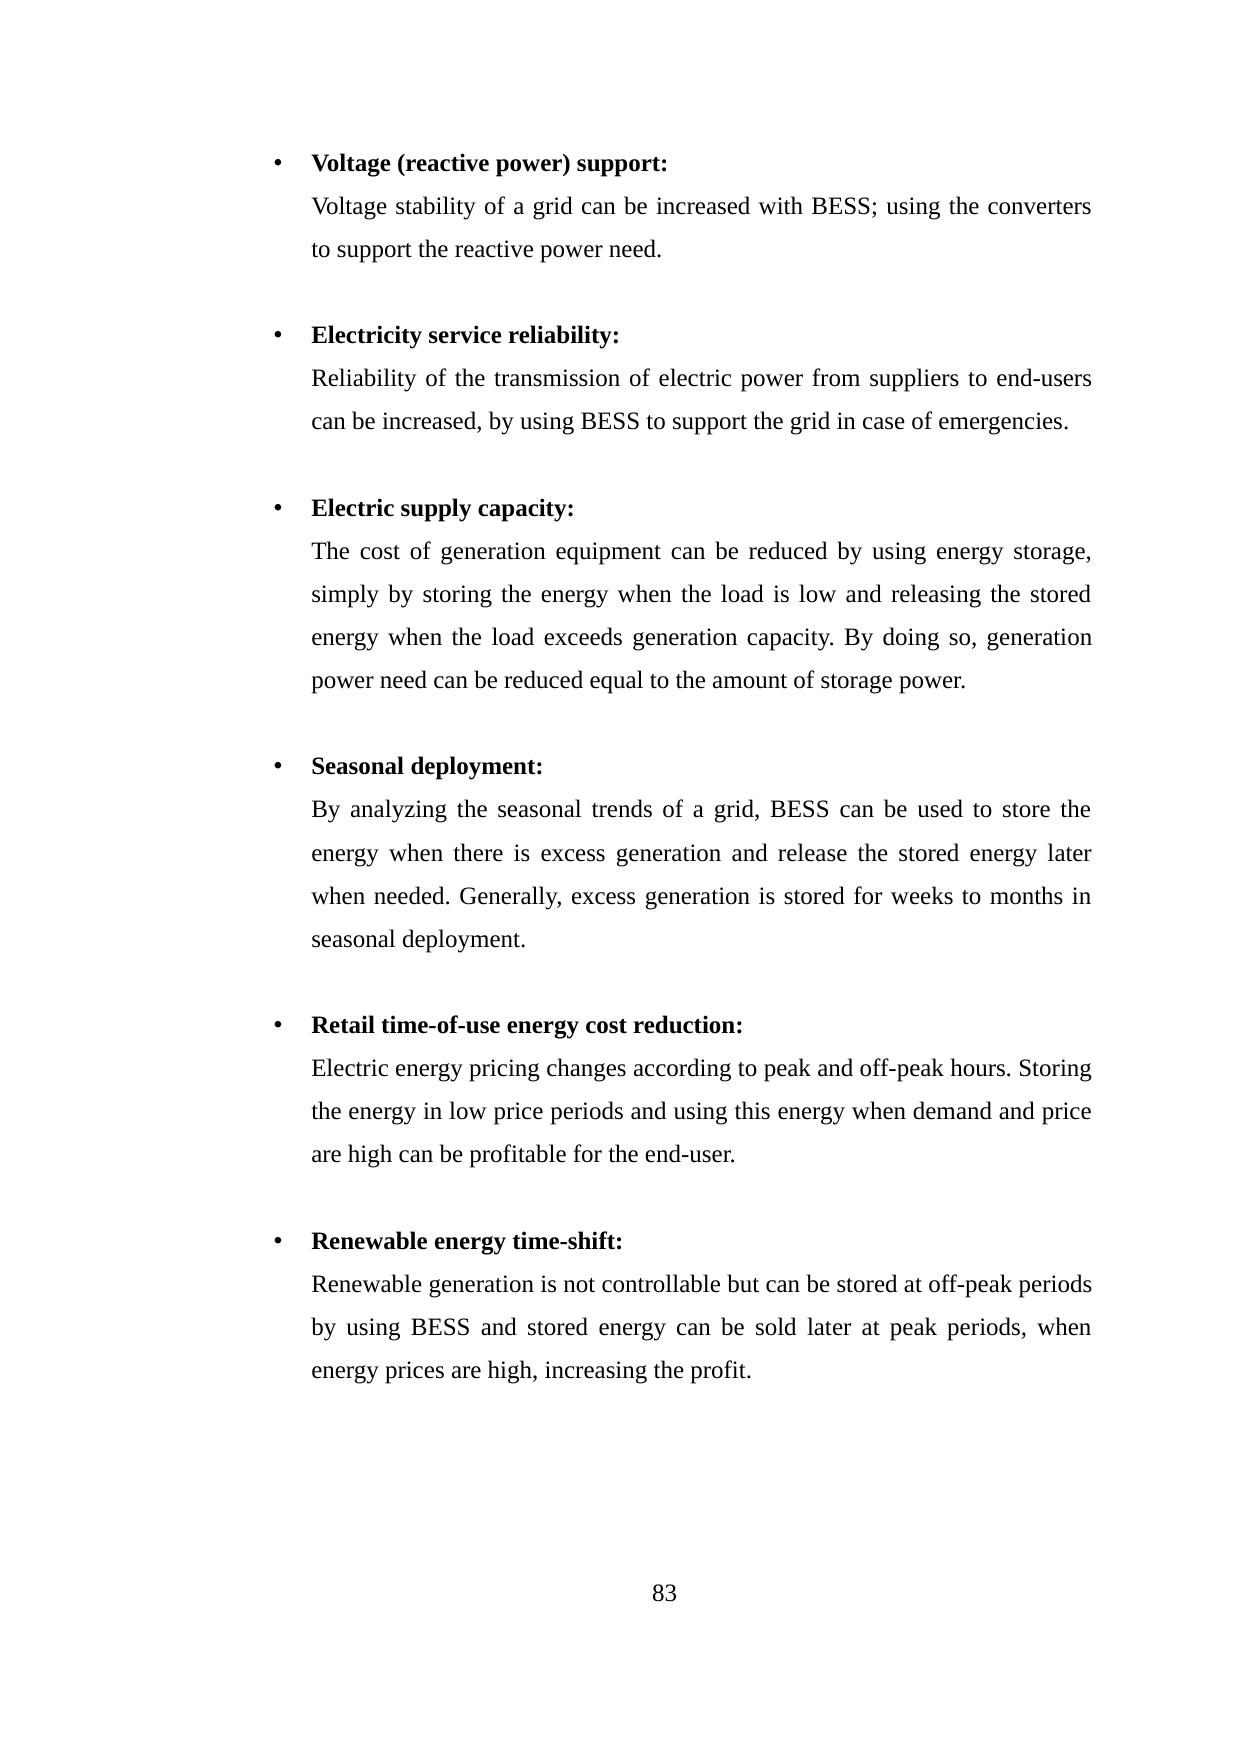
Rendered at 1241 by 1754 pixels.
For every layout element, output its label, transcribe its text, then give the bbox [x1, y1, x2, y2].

list Electric energy pricing changes according to peak and off-peak hours. Storing the energy in low price periods and using this energy when demand and price are high can be profitable for the end-user. [273, 1053, 1093, 1168]
list Voltage (reactive power) support: [273, 148, 1093, 176]
list Electricity service reliability: [273, 320, 1093, 349]
list Renewable energy time-shift: [273, 1226, 1093, 1254]
list Renewable generation is not controllable but can be stored at off-peak periods by using BESS and stored energy can be sold later at peak periods, when energy prices are high, increasing the profit. [273, 1269, 1093, 1384]
list Seasonal deployment: [273, 751, 1093, 780]
list Voltage stability of a grid can be increased with BESS; using the converters to support the reactive power need. [273, 191, 1093, 263]
list Retail time-of-use energy cost reduction: [273, 1010, 1093, 1039]
list Reliability of the transmission of electric power from suppliers to end-users can be increased, by using BESS to support the grid in case of emergencies. [273, 363, 1093, 435]
list The cost of generation equipment can be reduced by using energy storage, simply by storing the energy when the load is low and releasing the stored energy when the load exceeds generation capacity. By doing so, generation power need can be reduced equal to the amount of storage power. [273, 536, 1093, 694]
list Electric supply capacity: [273, 493, 1093, 521]
list By analyzing the seasonal trends of a grid, BESS can be used to store the energy when there is excess generation and release the stored energy later when needed. Generally, excess generation is stored for weeks to months in seasonal deployment. [273, 794, 1093, 953]
